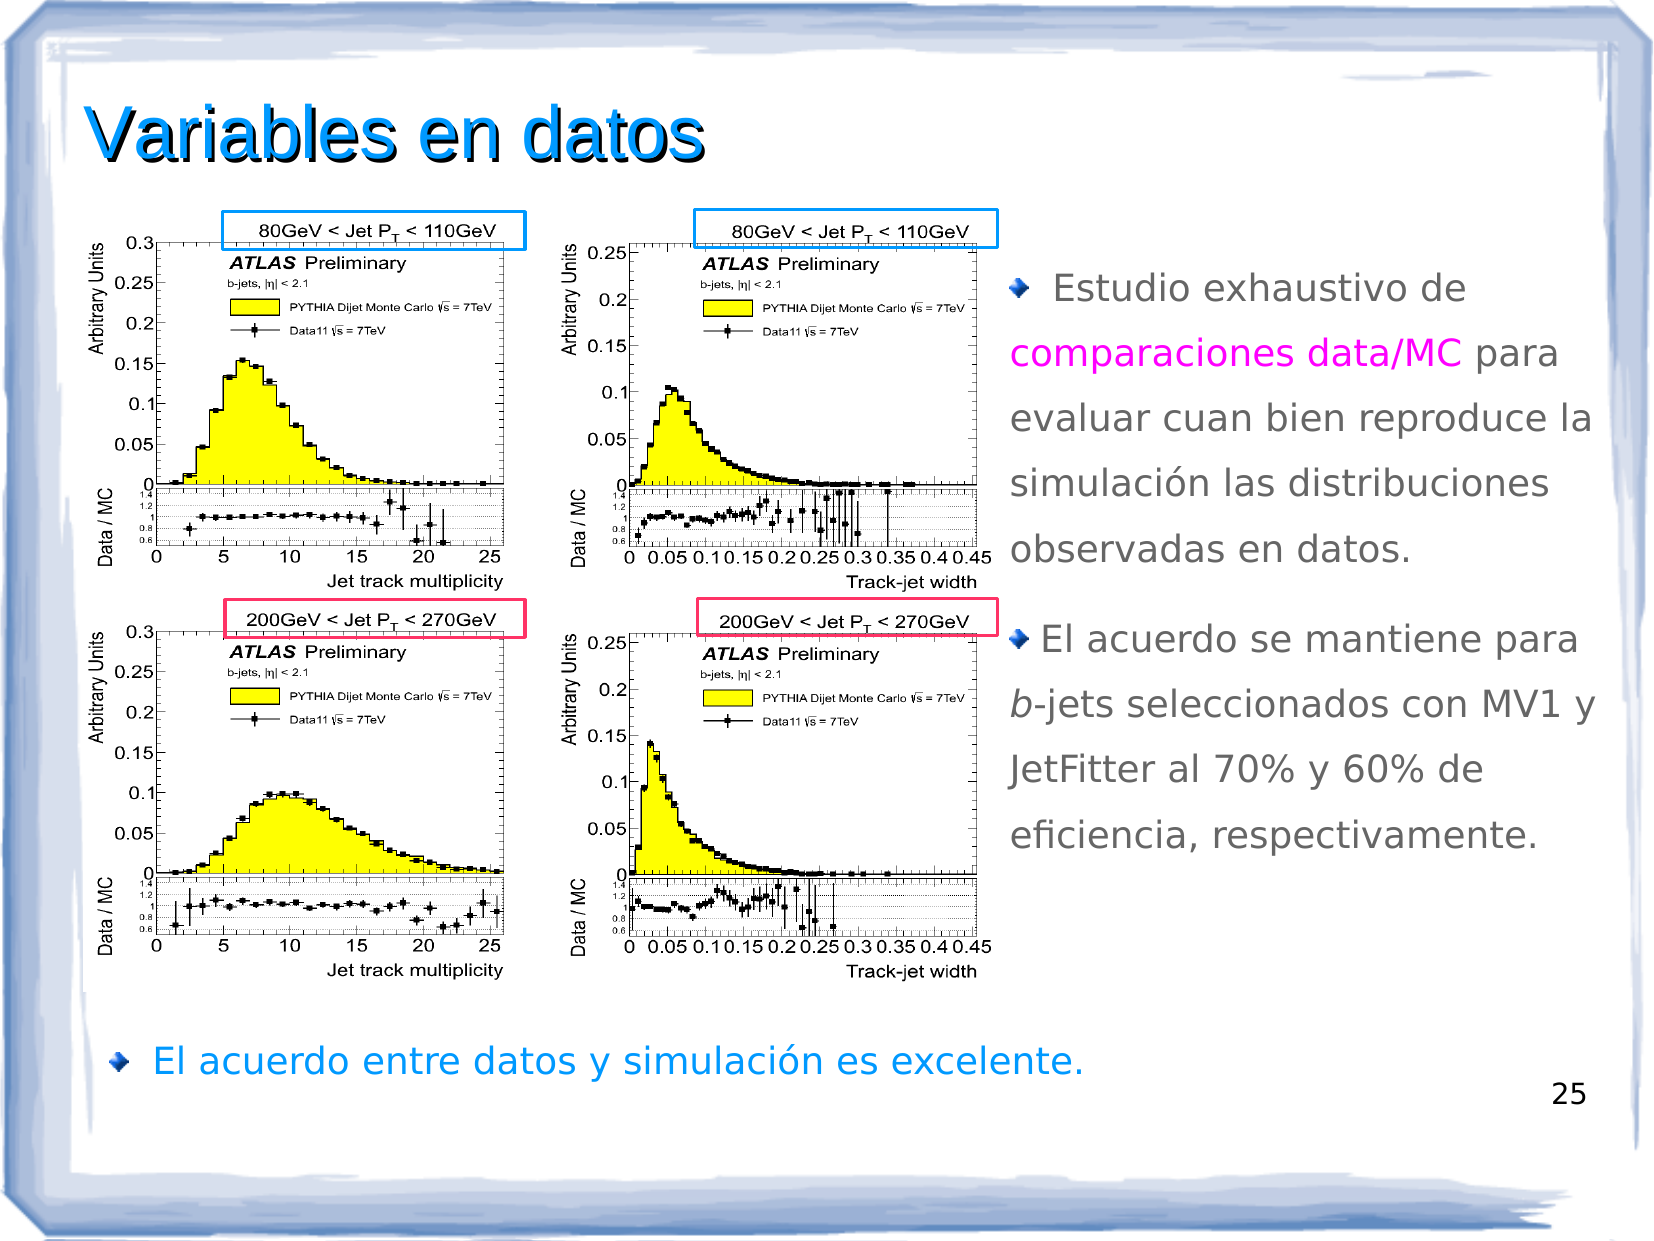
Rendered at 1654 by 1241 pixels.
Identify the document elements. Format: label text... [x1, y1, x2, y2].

title Variables en datos [83, 59, 1467, 206]
text_box El acuerdo entre datos y simulación es excelente. [94, 1032, 1408, 1163]
picture [0, 0, 1654, 1241]
text_box Estudio exhaustivo de comparaciones data/MC para evaluar cuan bien reproduce la simulación las distribuciones observadas en datos. El acuerdo se mantiene para b-jets seleccionados con MV1 y JetFitter al 70% y 60% de eficiencia, respectivamente. [994, 237, 1633, 843]
